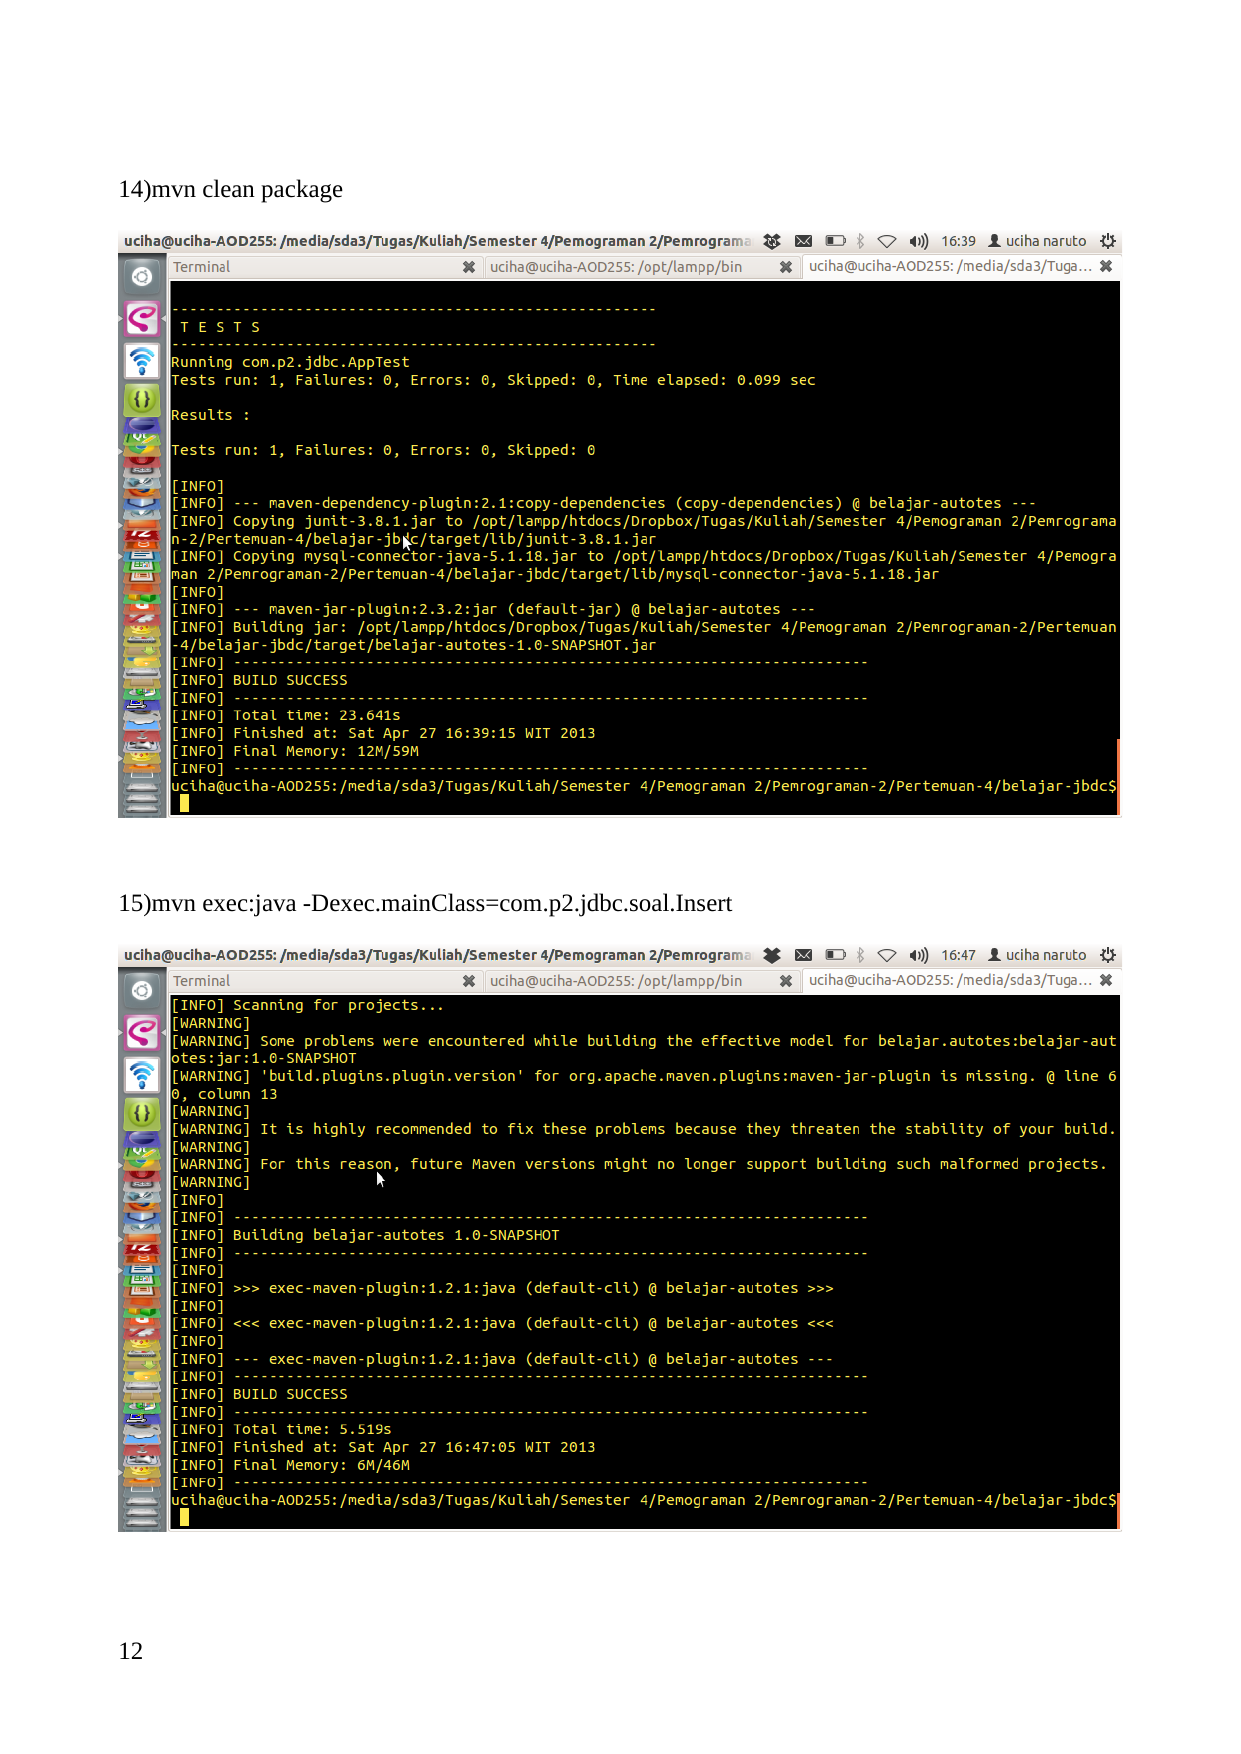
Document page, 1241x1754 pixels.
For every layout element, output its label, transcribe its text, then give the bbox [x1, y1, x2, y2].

picture [118, 229, 1123, 818]
list mvn exec:java -Dexec.mainClass=com.p2.jdbc.soal.Insert [118, 888, 1122, 916]
picture [118, 943, 1123, 1532]
list mvn clean package [118, 174, 1122, 202]
